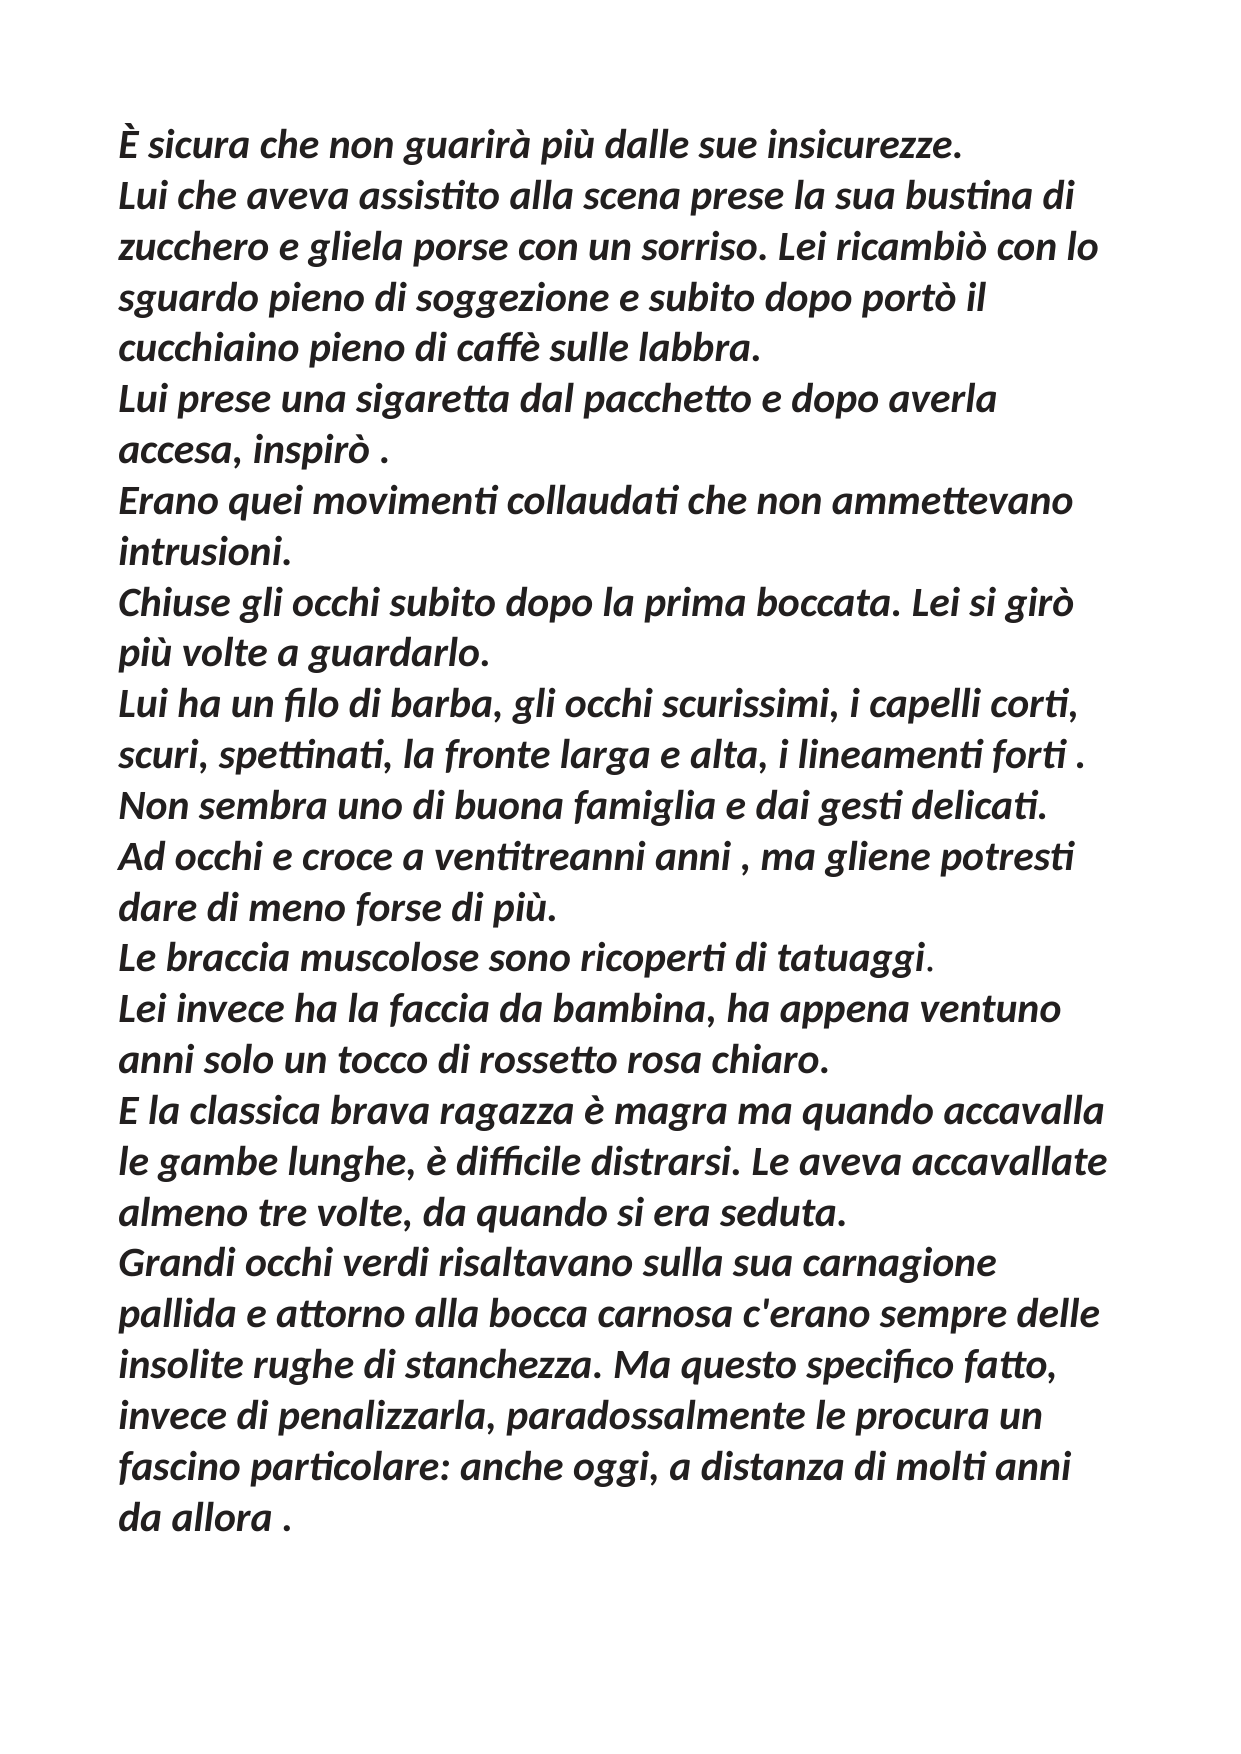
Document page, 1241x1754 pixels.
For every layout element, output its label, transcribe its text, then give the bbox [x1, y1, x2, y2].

text Le braccia muscolose sono ricoperti di tatuaggi. [118, 931, 1122, 982]
text Lui che aveva assistito alla scena prese la sua bustina di zucchero e gliela porse con un sorriso. Lei ricambiò con lo sguardo pieno di soggezione e subito dopo portò il cucchiaino pieno di caffè sulle labbra. [118, 169, 1122, 372]
text Erano quei movimenti collaudati che non ammettevano intrusioni. [118, 474, 1122, 576]
text Chiuse gli occhi subito dopo la prima boccata. Lei si girò più volte a guardarlo. [118, 576, 1122, 677]
text Non sembra uno di buona famiglia e dai gesti delicati. [118, 779, 1122, 830]
text Lui ha un filo di barba, gli occhi scurissimi, i capelli corti, scuri, spettinati, la fronte larga e alta, i lineamenti forti . [118, 677, 1122, 779]
text Lui prese una sigaretta dal pacchetto e dopo averla accesa, inspirò . [118, 372, 1122, 474]
text E la classica brava ragazza è magra ma quando accavalla le gambe lunghe, è difficile distrarsi. Le aveva accavallate almeno tre volte, da quando si era seduta. [118, 1084, 1122, 1236]
text Grandi occhi verdi risaltavano sulla sua carnagione pallida e attorno alla bocca carnosa c'erano sempre delle insolite rughe di stanchezza. Ma questo specifico fatto, invece di penalizzarla, paradossalmente le procura un fascino particolare: anche oggi, a distanza di molti anni da allora . [118, 1236, 1122, 1541]
text È sicura che non guarirà più dalle sue insicurezze. [118, 118, 1122, 169]
text Lei invece ha la faccia da bambina, ha appena ventuno anni solo un tocco di rossetto rosa chiaro. [118, 982, 1122, 1084]
text Ad occhi e croce a ventitreanni anni , ma gliene potresti dare di meno forse di più. [118, 830, 1122, 931]
